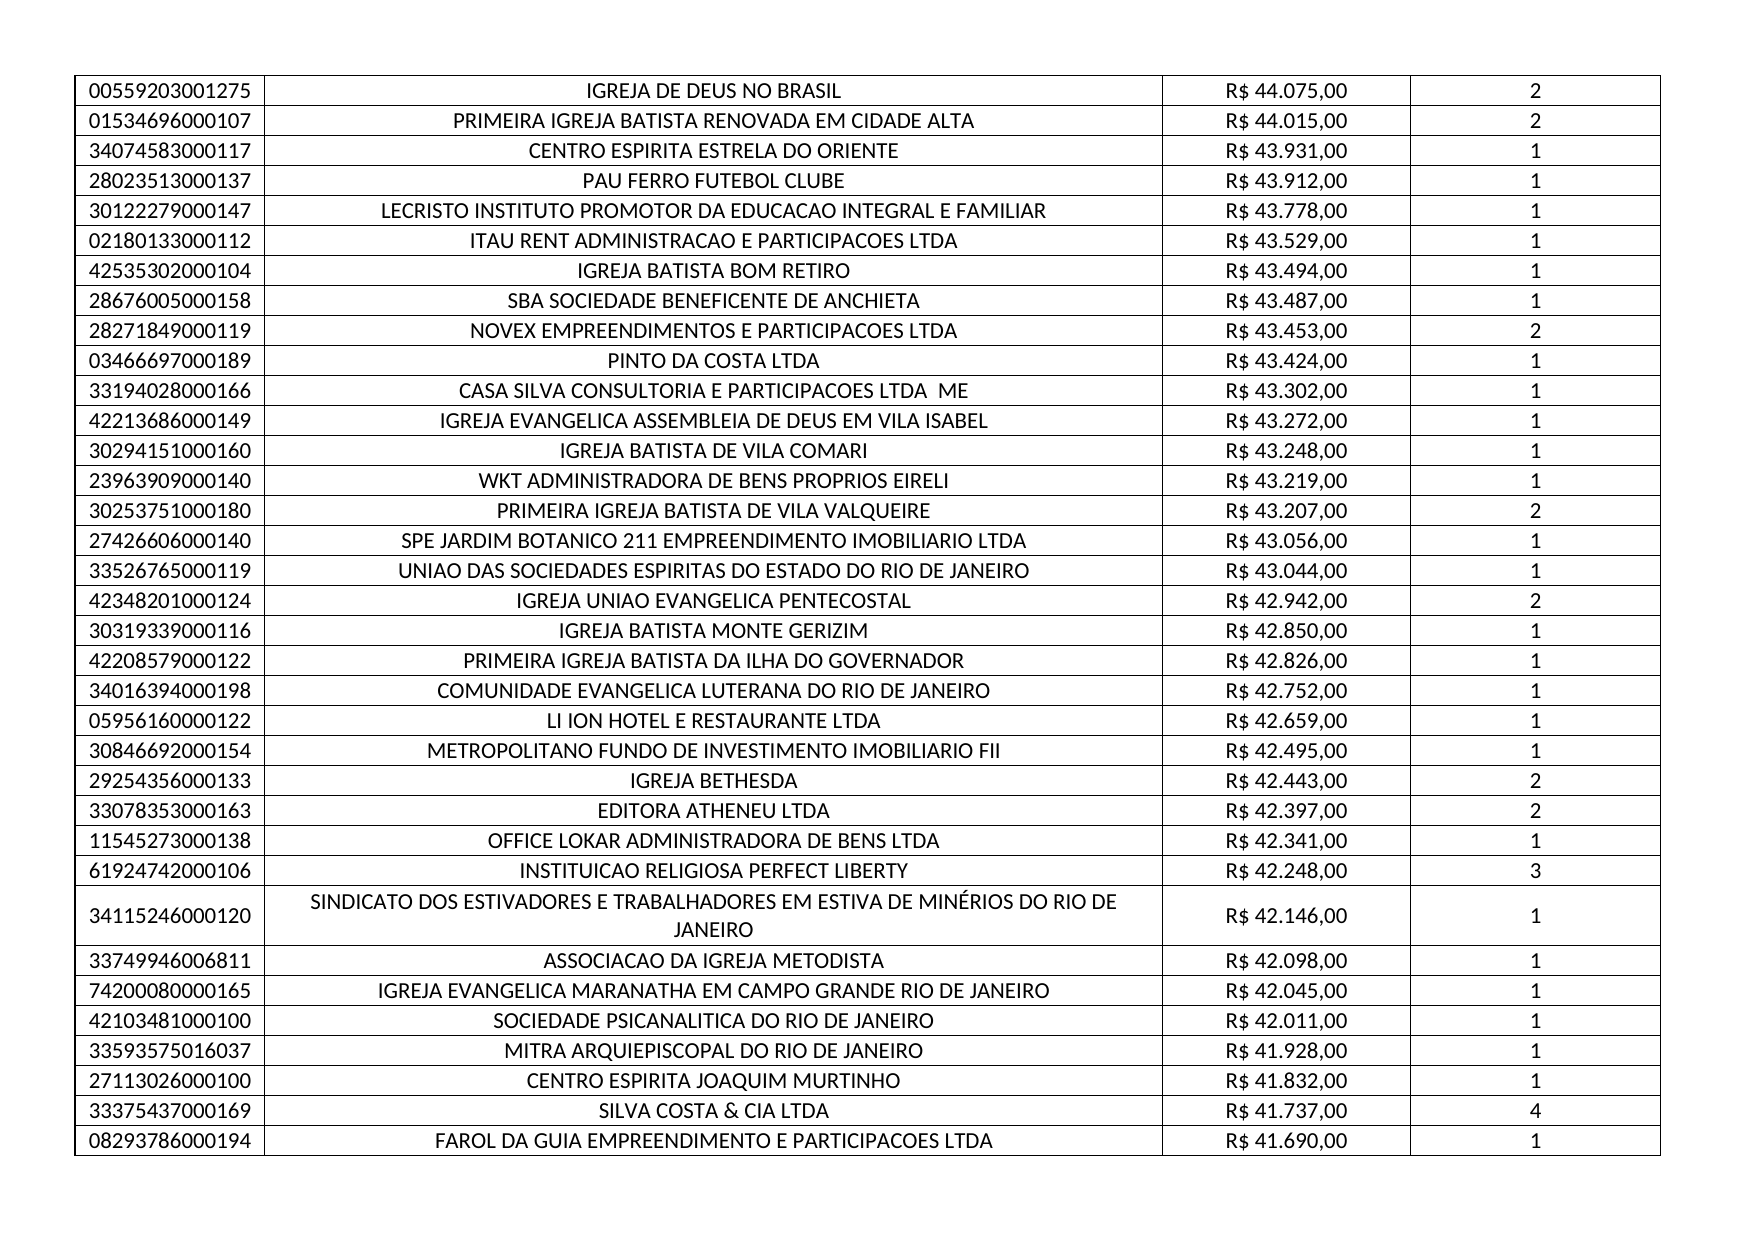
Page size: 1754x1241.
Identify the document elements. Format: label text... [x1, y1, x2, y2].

table_cell 00559203001275 [76, 76, 264, 105]
table_cell 2 [1411, 106, 1660, 135]
table_cell 42103481000100 [76, 1006, 264, 1035]
table_cell CENTRO ESPIRITA ESTRELA DO ORIENTE [265, 136, 1162, 165]
table_cell IGREJA DE DEUS NO BRASIL [265, 76, 1162, 105]
table_cell 1 [1411, 826, 1660, 855]
table_cell 1 [1411, 646, 1660, 675]
table_cell 2 [1411, 316, 1660, 345]
table_cell 27426606000140 [76, 526, 264, 555]
table_cell WKT ADMINISTRADORA DE BENS PROPRIOS EIRELI [265, 466, 1162, 495]
table_cell 1 [1411, 346, 1660, 375]
table_cell R$ 43.912,00 [1163, 166, 1410, 195]
table_cell 2 [1411, 586, 1660, 615]
table_cell IGREJA EVANGELICA ASSEMBLEIA DE DEUS EM VILA ISABEL [265, 406, 1162, 435]
table_cell 08293786000194 [76, 1126, 264, 1155]
table_cell 42213686000149 [76, 406, 264, 435]
table_cell 1 [1411, 1126, 1660, 1155]
table_cell 1 [1411, 1036, 1660, 1065]
table_cell ITAU RENT ADMINISTRACAO E PARTICIPACOES LTDA [265, 226, 1162, 255]
table_cell 28271849000119 [76, 316, 264, 345]
table_cell R$ 42.045,00 [1163, 976, 1410, 1005]
table_cell R$ 43.494,00 [1163, 256, 1410, 285]
table_cell 1 [1411, 436, 1660, 465]
table_cell 42348201000124 [76, 586, 264, 615]
table_cell 30253751000180 [76, 496, 264, 525]
table_cell 1 [1411, 526, 1660, 555]
table_cell IGREJA BATISTA BOM RETIRO [265, 256, 1162, 285]
table_cell 33078353000163 [76, 796, 264, 825]
table_cell IGREJA BATISTA DE VILA COMARI [265, 436, 1162, 465]
table_cell R$ 43.056,00 [1163, 526, 1410, 555]
table_cell 27113026000100 [76, 1066, 264, 1095]
table_cell 34016394000198 [76, 676, 264, 705]
table_cell R$ 43.248,00 [1163, 436, 1410, 465]
table_cell 28676005000158 [76, 286, 264, 315]
table_cell 2 [1411, 76, 1660, 105]
table_cell LECRISTO INSTITUTO PROMOTOR DA EDUCACAO INTEGRAL E FAMILIAR [265, 196, 1162, 225]
table_cell IGREJA BATISTA MONTE GERIZIM [265, 616, 1162, 645]
table_cell IGREJA UNIAO EVANGELICA PENTECOSTAL [265, 586, 1162, 615]
table_cell 1 [1411, 886, 1660, 945]
table_cell 1 [1411, 706, 1660, 735]
table_cell R$ 43.487,00 [1163, 286, 1410, 315]
table_cell R$ 44.075,00 [1163, 76, 1410, 105]
table_cell R$ 43.778,00 [1163, 196, 1410, 225]
table_cell PRIMEIRA IGREJA BATISTA DA ILHA DO GOVERNADOR [265, 646, 1162, 675]
table_cell 2 [1411, 496, 1660, 525]
table_cell R$ 41.928,00 [1163, 1036, 1410, 1065]
table_cell EDITORA ATHENEU LTDA [265, 796, 1162, 825]
table_cell SOCIEDADE PSICANALITICA DO RIO DE JANEIRO [265, 1006, 1162, 1035]
table_cell 1 [1411, 556, 1660, 585]
table_cell PAU FERRO FUTEBOL CLUBE [265, 166, 1162, 195]
table_cell SBA SOCIEDADE BENEFICENTE DE ANCHIETA [265, 286, 1162, 315]
table_cell 33526765000119 [76, 556, 264, 585]
table_cell 28023513000137 [76, 166, 264, 195]
table_cell 05956160000122 [76, 706, 264, 735]
table_cell R$ 43.272,00 [1163, 406, 1410, 435]
table_cell R$ 42.752,00 [1163, 676, 1410, 705]
table_cell R$ 41.737,00 [1163, 1096, 1410, 1125]
table_cell R$ 42.850,00 [1163, 616, 1410, 645]
table_cell R$ 42.397,00 [1163, 796, 1410, 825]
table_cell R$ 42.826,00 [1163, 646, 1410, 675]
table_cell SILVA COSTA & CIA LTDA [265, 1096, 1162, 1125]
table_cell R$ 42.011,00 [1163, 1006, 1410, 1035]
table_cell 1 [1411, 286, 1660, 315]
table_cell 34115246000120 [76, 886, 264, 945]
table_cell R$ 43.424,00 [1163, 346, 1410, 375]
table_cell 1 [1411, 376, 1660, 405]
table_cell 42535302000104 [76, 256, 264, 285]
table_cell 03466697000189 [76, 346, 264, 375]
table_cell PRIMEIRA IGREJA BATISTA RENOVADA EM CIDADE ALTA [265, 106, 1162, 135]
table_cell UNIAO DAS SOCIEDADES ESPIRITAS DO ESTADO DO RIO DE JANEIRO [265, 556, 1162, 585]
table_cell R$ 43.219,00 [1163, 466, 1410, 495]
table_cell CASA SILVA CONSULTORIA E PARTICIPACOES LTDA ME [265, 376, 1162, 405]
table_cell R$ 41.690,00 [1163, 1126, 1410, 1155]
table_cell 1 [1411, 256, 1660, 285]
table_cell MITRA ARQUIEPISCOPAL DO RIO DE JANEIRO [265, 1036, 1162, 1065]
table_cell 33749946006811 [76, 946, 264, 975]
table_cell ASSOCIACAO DA IGREJA METODISTA [265, 946, 1162, 975]
table_cell PINTO DA COSTA LTDA [265, 346, 1162, 375]
table_cell R$ 42.942,00 [1163, 586, 1410, 615]
table_cell 11545273000138 [76, 826, 264, 855]
table_cell 1 [1411, 136, 1660, 165]
table_cell IGREJA BETHESDA [265, 766, 1162, 795]
table_cell 1 [1411, 466, 1660, 495]
table_cell R$ 44.015,00 [1163, 106, 1410, 135]
table_cell R$ 43.207,00 [1163, 496, 1410, 525]
table_cell OFFICE LOKAR ADMINISTRADORA DE BENS LTDA [265, 826, 1162, 855]
table_cell 4 [1411, 1096, 1660, 1125]
table_cell R$ 42.495,00 [1163, 736, 1410, 765]
table_cell 1 [1411, 406, 1660, 435]
table_cell R$ 43.044,00 [1163, 556, 1410, 585]
table_cell R$ 43.302,00 [1163, 376, 1410, 405]
table_cell 33194028000166 [76, 376, 264, 405]
table_cell R$ 41.832,00 [1163, 1066, 1410, 1095]
table_cell R$ 43.529,00 [1163, 226, 1410, 255]
table_cell 29254356000133 [76, 766, 264, 795]
table_cell 1 [1411, 976, 1660, 1005]
table_cell METROPOLITANO FUNDO DE INVESTIMENTO IMOBILIARIO FII [265, 736, 1162, 765]
table_cell 34074583000117 [76, 136, 264, 165]
table_cell 1 [1411, 736, 1660, 765]
table_cell 74200080000165 [76, 976, 264, 1005]
table_cell 1 [1411, 946, 1660, 975]
table_cell NOVEX EMPREENDIMENTOS E PARTICIPACOES LTDA [265, 316, 1162, 345]
table_cell 30846692000154 [76, 736, 264, 765]
table_cell R$ 42.443,00 [1163, 766, 1410, 795]
table_cell 33375437000169 [76, 1096, 264, 1125]
table_cell 23963909000140 [76, 466, 264, 495]
table_cell 01534696000107 [76, 106, 264, 135]
table_cell 2 [1411, 796, 1660, 825]
table_cell PRIMEIRA IGREJA BATISTA DE VILA VALQUEIRE [265, 496, 1162, 525]
table_cell 02180133000112 [76, 226, 264, 255]
table_cell R$ 42.248,00 [1163, 856, 1410, 885]
table_cell 1 [1411, 616, 1660, 645]
table_cell 1 [1411, 226, 1660, 255]
table_cell FAROL DA GUIA EMPREENDIMENTO E PARTICIPACOES LTDA [265, 1126, 1162, 1155]
table_cell SINDICATO DOS ESTIVADORES E TRABALHADORES EM ESTIVA DE MINÉRIOS DO RIO DE JANEIRO [265, 886, 1162, 945]
table_cell R$ 42.341,00 [1163, 826, 1410, 855]
table_cell 3 [1411, 856, 1660, 885]
table_cell R$ 43.931,00 [1163, 136, 1410, 165]
table_cell 33593575016037 [76, 1036, 264, 1065]
table_cell 1 [1411, 1006, 1660, 1035]
table_cell R$ 42.659,00 [1163, 706, 1410, 735]
table_cell R$ 42.146,00 [1163, 886, 1410, 945]
table_cell CENTRO ESPIRITA JOAQUIM MURTINHO [265, 1066, 1162, 1095]
table_cell R$ 42.098,00 [1163, 946, 1410, 975]
table_cell COMUNIDADE EVANGELICA LUTERANA DO RIO DE JANEIRO [265, 676, 1162, 705]
table_cell 1 [1411, 196, 1660, 225]
table_cell 30319339000116 [76, 616, 264, 645]
table_cell INSTITUICAO RELIGIOSA PERFECT LIBERTY [265, 856, 1162, 885]
table_cell 1 [1411, 166, 1660, 195]
table_cell 30294151000160 [76, 436, 264, 465]
table_cell 61924742000106 [76, 856, 264, 885]
table_cell 30122279000147 [76, 196, 264, 225]
table_cell 1 [1411, 1066, 1660, 1095]
table_cell SPE JARDIM BOTANICO 211 EMPREENDIMENTO IMOBILIARIO LTDA [265, 526, 1162, 555]
table_cell R$ 43.453,00 [1163, 316, 1410, 345]
table_cell 2 [1411, 766, 1660, 795]
table_cell LI ION HOTEL E RESTAURANTE LTDA [265, 706, 1162, 735]
table_cell 1 [1411, 676, 1660, 705]
table_cell IGREJA EVANGELICA MARANATHA EM CAMPO GRANDE RIO DE JANEIRO [265, 976, 1162, 1005]
table_cell 42208579000122 [76, 646, 264, 675]
